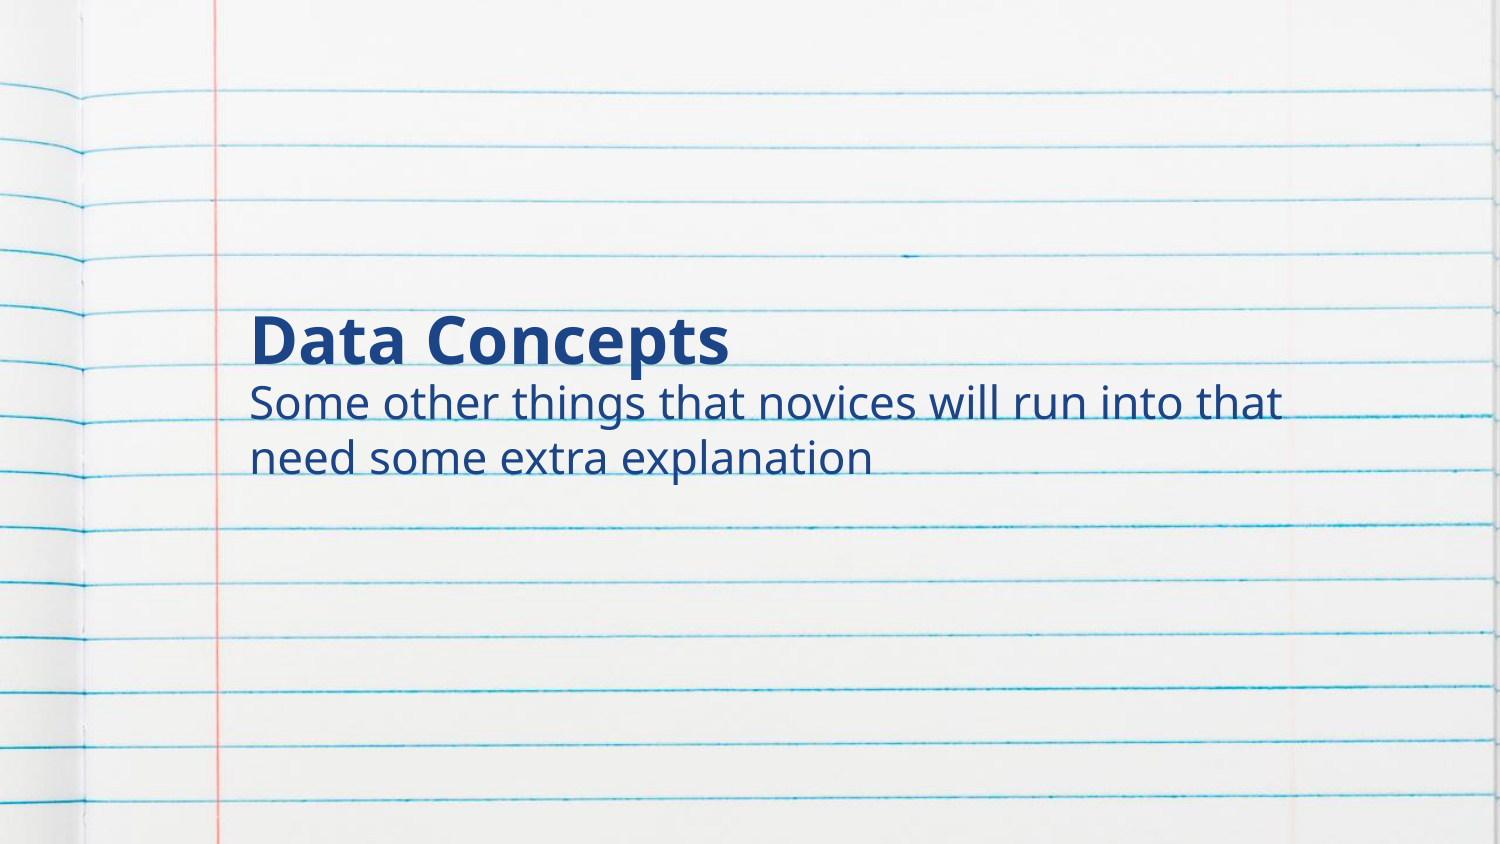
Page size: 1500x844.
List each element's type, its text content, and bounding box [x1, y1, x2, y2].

subtitle Some other things that novices will run into that need some extra explanation [249, 378, 1388, 503]
title Data Concepts [249, 187, 1388, 378]
picture [0, 0, 1500, 844]
